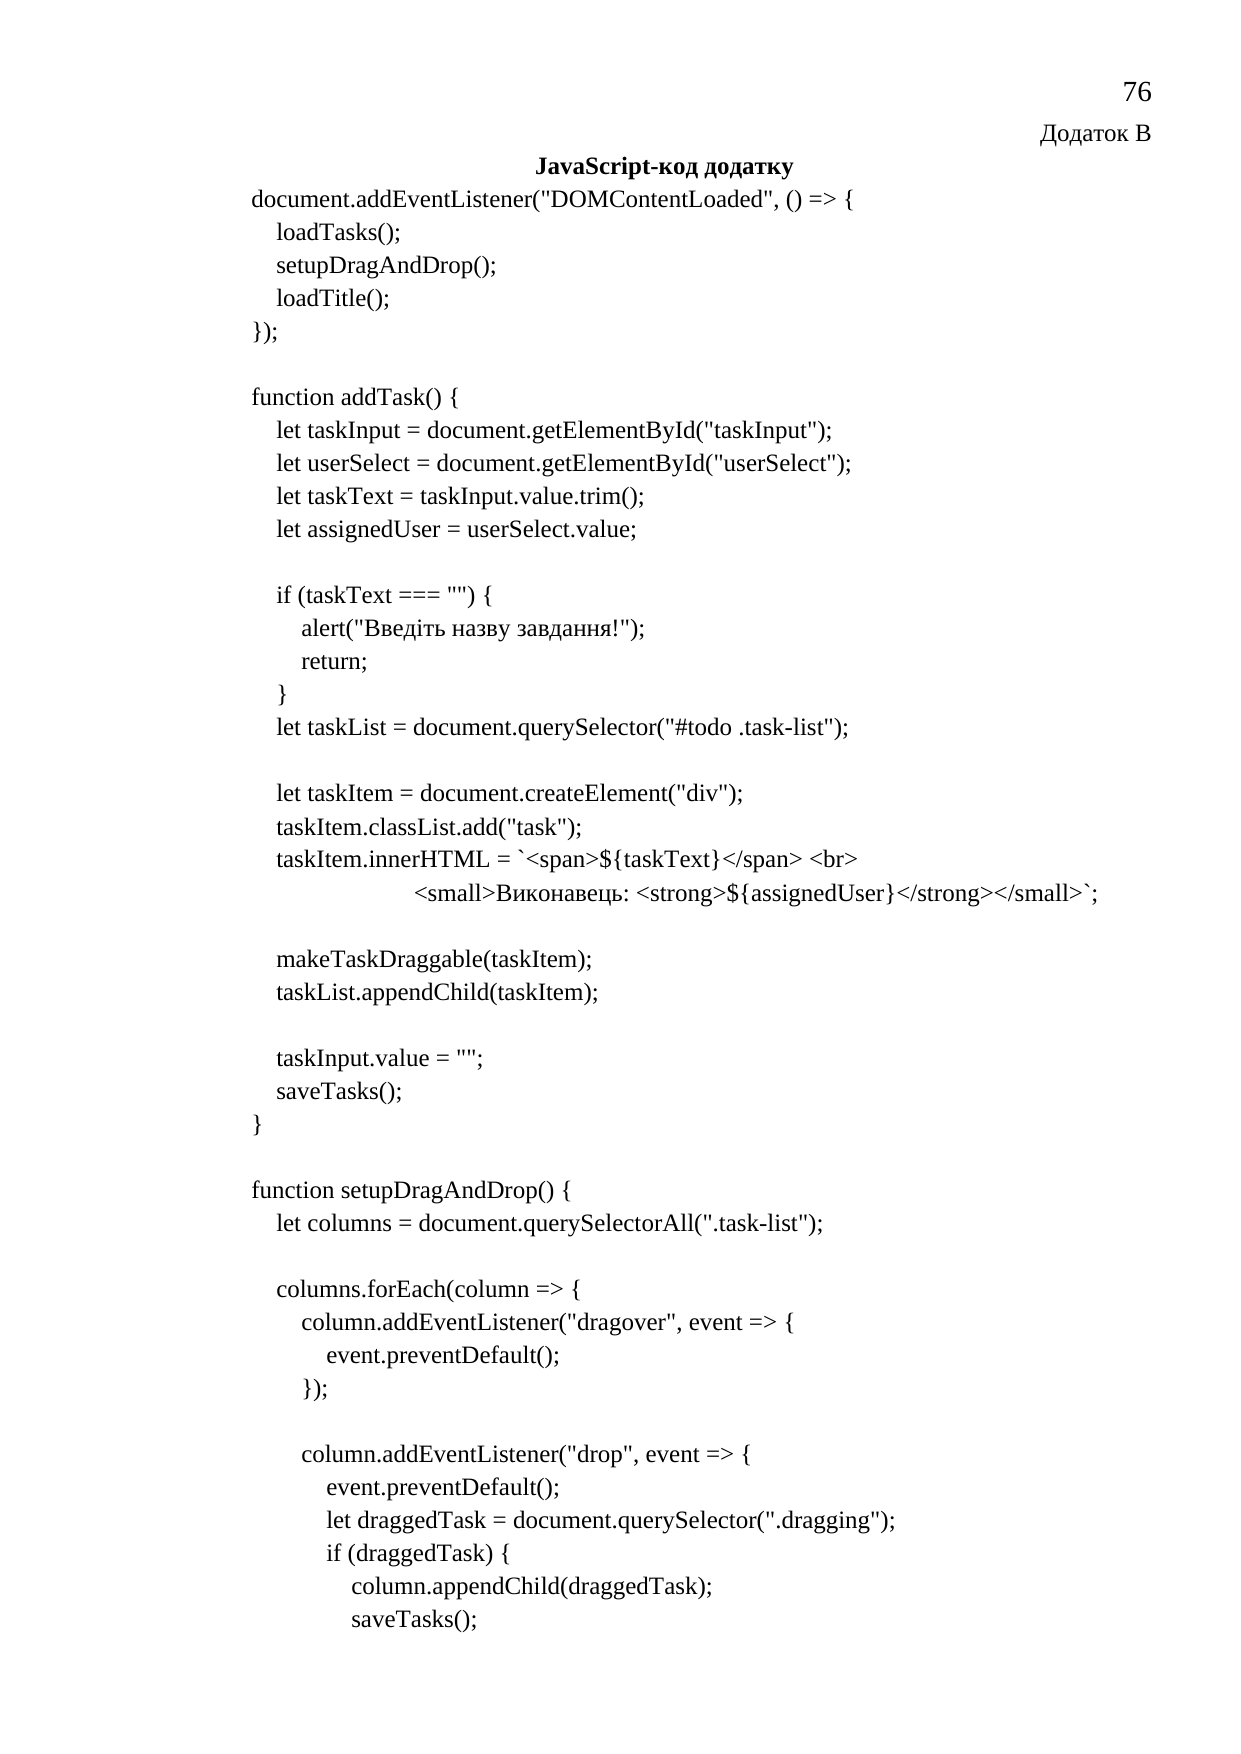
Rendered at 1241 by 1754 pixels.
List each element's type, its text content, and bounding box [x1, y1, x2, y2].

text JavaScript-код додатку [177, 151, 1152, 180]
text <small>Виконавець: <strong>${assignedUser}</strong></small>`; [251, 878, 1152, 906]
text makeTaskDraggable(taskItem); [251, 944, 1152, 972]
text document.addEventListener("DOMContentLoaded", () => { [251, 184, 1152, 213]
text let taskInput = document.getElementById("taskInput"); [251, 415, 1152, 444]
text } [251, 1109, 1152, 1137]
text loadTasks(); [251, 217, 1152, 246]
text column.addEventListener("drop", event => { [251, 1439, 1152, 1468]
text event.preventDefault(); [251, 1472, 1152, 1501]
text if (taskText === "") { [251, 580, 1152, 609]
text let columns = document.querySelectorAll(".task-list"); [251, 1208, 1152, 1237]
text taskItem.innerHTML = `<span>${taskText}</span> <br> [251, 844, 1152, 873]
text if (draggedTask) { [251, 1538, 1152, 1567]
text setupDragAndDrop(); [251, 250, 1152, 279]
text saveTasks(); [251, 1076, 1152, 1104]
text return; [251, 646, 1152, 675]
text taskItem.classList.add("task"); [251, 812, 1152, 840]
text taskList.appendChild(taskItem); [251, 977, 1152, 1005]
text } [251, 679, 1152, 708]
text taskInput.value = ""; [251, 1043, 1152, 1071]
text }); [251, 316, 1152, 345]
text let userSelect = document.getElementById("userSelect"); [251, 448, 1152, 477]
text saveTasks(); [251, 1604, 1152, 1633]
text column.addEventListener("dragover", event => { [251, 1307, 1152, 1336]
text alert("Введіть назву завдання!"); [251, 613, 1152, 642]
text let taskText = taskInput.value.trim(); [251, 481, 1152, 510]
text let assignedUser = userSelect.value; [251, 514, 1152, 543]
text }); [251, 1373, 1152, 1402]
text columns.forEach(column => { [251, 1274, 1152, 1303]
text column.appendChild(draggedTask); [251, 1571, 1152, 1600]
text function setupDragAndDrop() { [251, 1175, 1152, 1203]
text let taskItem = document.createElement("div"); [251, 778, 1152, 807]
text Додаток В [177, 118, 1152, 147]
text event.preventDefault(); [251, 1340, 1152, 1369]
text let draggedTask = document.querySelector(".dragging"); [251, 1505, 1152, 1534]
text loadTitle(); [251, 283, 1152, 312]
text function addTask() { [251, 382, 1152, 411]
text let taskList = document.querySelector("#todo .task-list"); [251, 712, 1152, 741]
